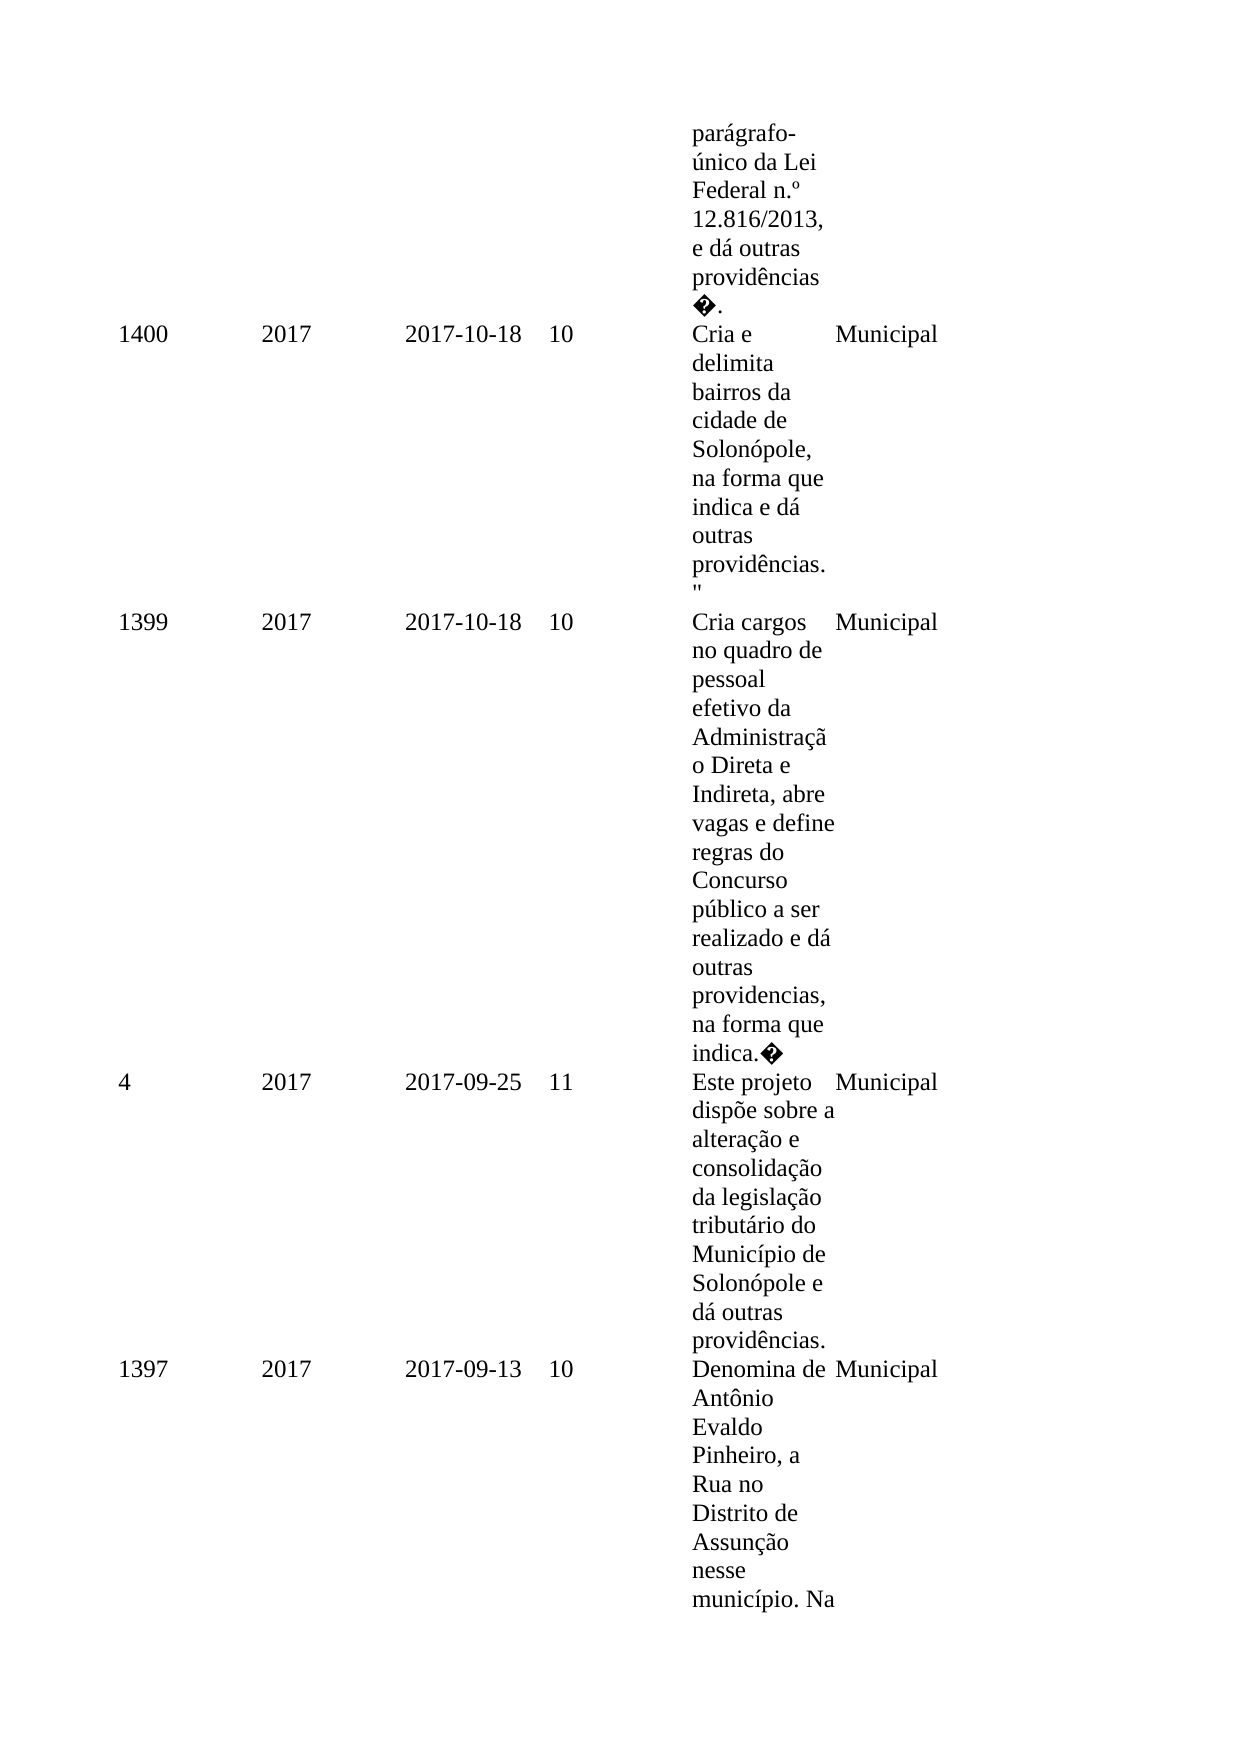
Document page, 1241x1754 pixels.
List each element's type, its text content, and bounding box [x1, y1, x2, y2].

table_cell 11 [548, 1067, 692, 1354]
table_cell Cria cargos no quadro de pessoal efetivo da Administração Direta e Indireta, abre vagas e define regras do Concurso público a ser realizado e dá outras providencias, na forma que indica.� [692, 607, 835, 1067]
table_cell 2017 [261, 607, 405, 1067]
table_cell 1399 [118, 607, 261, 1067]
table_cell [979, 319, 1122, 607]
table_cell 4 [118, 1067, 261, 1354]
table_cell [979, 1354, 1122, 1613]
table_cell Cria e delimita bairros da cidade de Solonópole, na forma que indica e dá outras providências." [692, 319, 835, 607]
table_cell 1397 [118, 1354, 261, 1613]
table_cell 2017-10-18 [405, 319, 548, 607]
table_cell 10 [548, 607, 692, 1067]
table_cell 2017-09-25 [405, 1067, 548, 1354]
table_cell 2017-09-13 [405, 1354, 548, 1613]
table_cell [979, 118, 1122, 319]
table_cell Este projeto dispõe sobre a alteração e consolidação da legislação tributário do Município de Solonópole e dá outras providências. [692, 1067, 835, 1354]
table_cell [118, 118, 261, 319]
table_cell 2017 [261, 319, 405, 607]
table_cell Denomina de Antônio Evaldo Pinheiro, a Rua no Distrito de Assunção nesse município. Na [692, 1354, 835, 1613]
table_cell 10 [548, 319, 692, 607]
table_cell 2017 [261, 1354, 405, 1613]
table_cell [835, 118, 979, 319]
table_cell 2017-10-18 [405, 607, 548, 1067]
table_cell [548, 118, 692, 319]
table_cell Municipal [835, 1067, 979, 1354]
table_cell [261, 118, 405, 319]
table_cell Municipal [835, 1354, 979, 1613]
table_cell parágrafo-único da Lei Federal n.º 12.816/2013, e dá outras providências�. [692, 118, 835, 319]
table_cell [979, 607, 1122, 1067]
table_cell Municipal [835, 319, 979, 607]
table_cell [405, 118, 548, 319]
table_cell Municipal [835, 607, 979, 1067]
table_cell 2017 [261, 1067, 405, 1354]
table_cell 10 [548, 1354, 692, 1613]
table_cell 1400 [118, 319, 261, 607]
table_cell [979, 1067, 1122, 1354]
